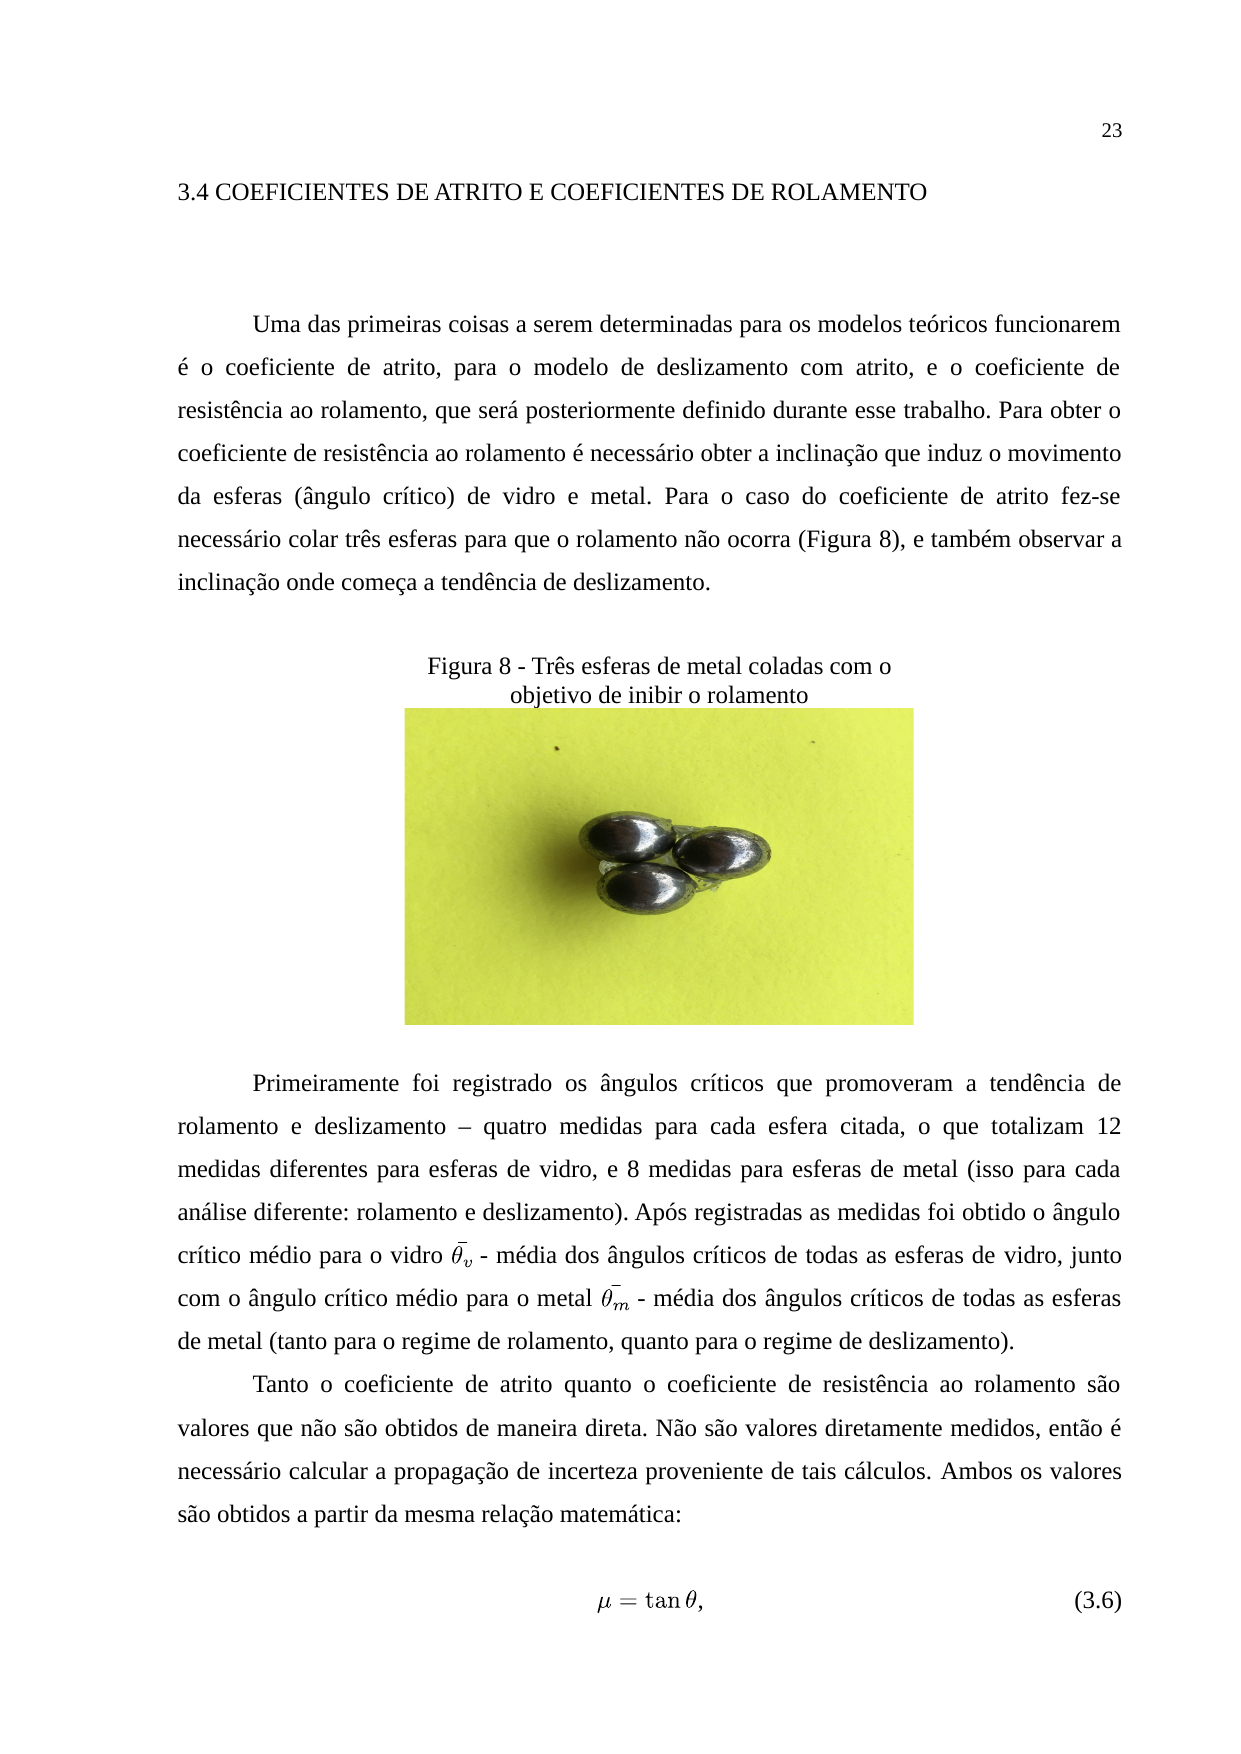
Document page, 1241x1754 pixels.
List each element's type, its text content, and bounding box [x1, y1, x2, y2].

subtitle Coeficientes de Atrito e Coeficientes de Rolamento [177, 177, 1122, 206]
text Primeiramente foi registrado os ângulos críticos que promoveram a tendência de rolamento e deslizamento – quatro medidas para cada esfera citada, o que totalizam 12 medidas diferentes para esferas de vidro, e 8 medidas para esferas de metal (isso para cada análise diferente: rolamento e deslizamento). Após registradas as medidas foi obtido o ângulo crítico médio para o vidro - média dos ângulos críticos de todas as esferas de vidro, junto com o ângulo crítico médio para o metal - média dos ângulos críticos de todas as esferas de metal (tanto para o regime de rolamento, quanto para o regime de deslizamento). [177, 1068, 1122, 1355]
picture [514, 791, 805, 891]
text Figura 8 - Três esferas de metal coladas com o objetivo de inibir o rolamento [404, 651, 914, 709]
text Tanto o coeficiente de atrito quanto o coeficiente de resistência ao rolamento são valores que não são obtidos de maneira direta. Não são valores diretamente medidos, então é necessário calcular a propagação de incerteza proveniente de tais cálculos. Ambos os valores são obtidos a partir da mesma relação matemática: [177, 1369, 1122, 1528]
text Uma das primeiras coisas a serem determinadas para os modelos teóricos funcionarem é o coeficiente de atrito, para o modelo de deslizamento com atrito, e o coeficiente de resistência ao rolamento, que será posteriormente definido durante esse trabalho. Para obter o coeficiente de resistência ao rolamento é necessário obter a inclinação que induz o movimento da esferas (ângulo crítico) de vidro e metal. Para o caso do coeficiente de atrito fez-se necessário colar três esferas para que o rolamento não ocorra (Figura 8), e também observar a inclinação onde começa a tendência de deslizamento. [177, 309, 1122, 596]
text , (3.6) [177, 1585, 1122, 1614]
